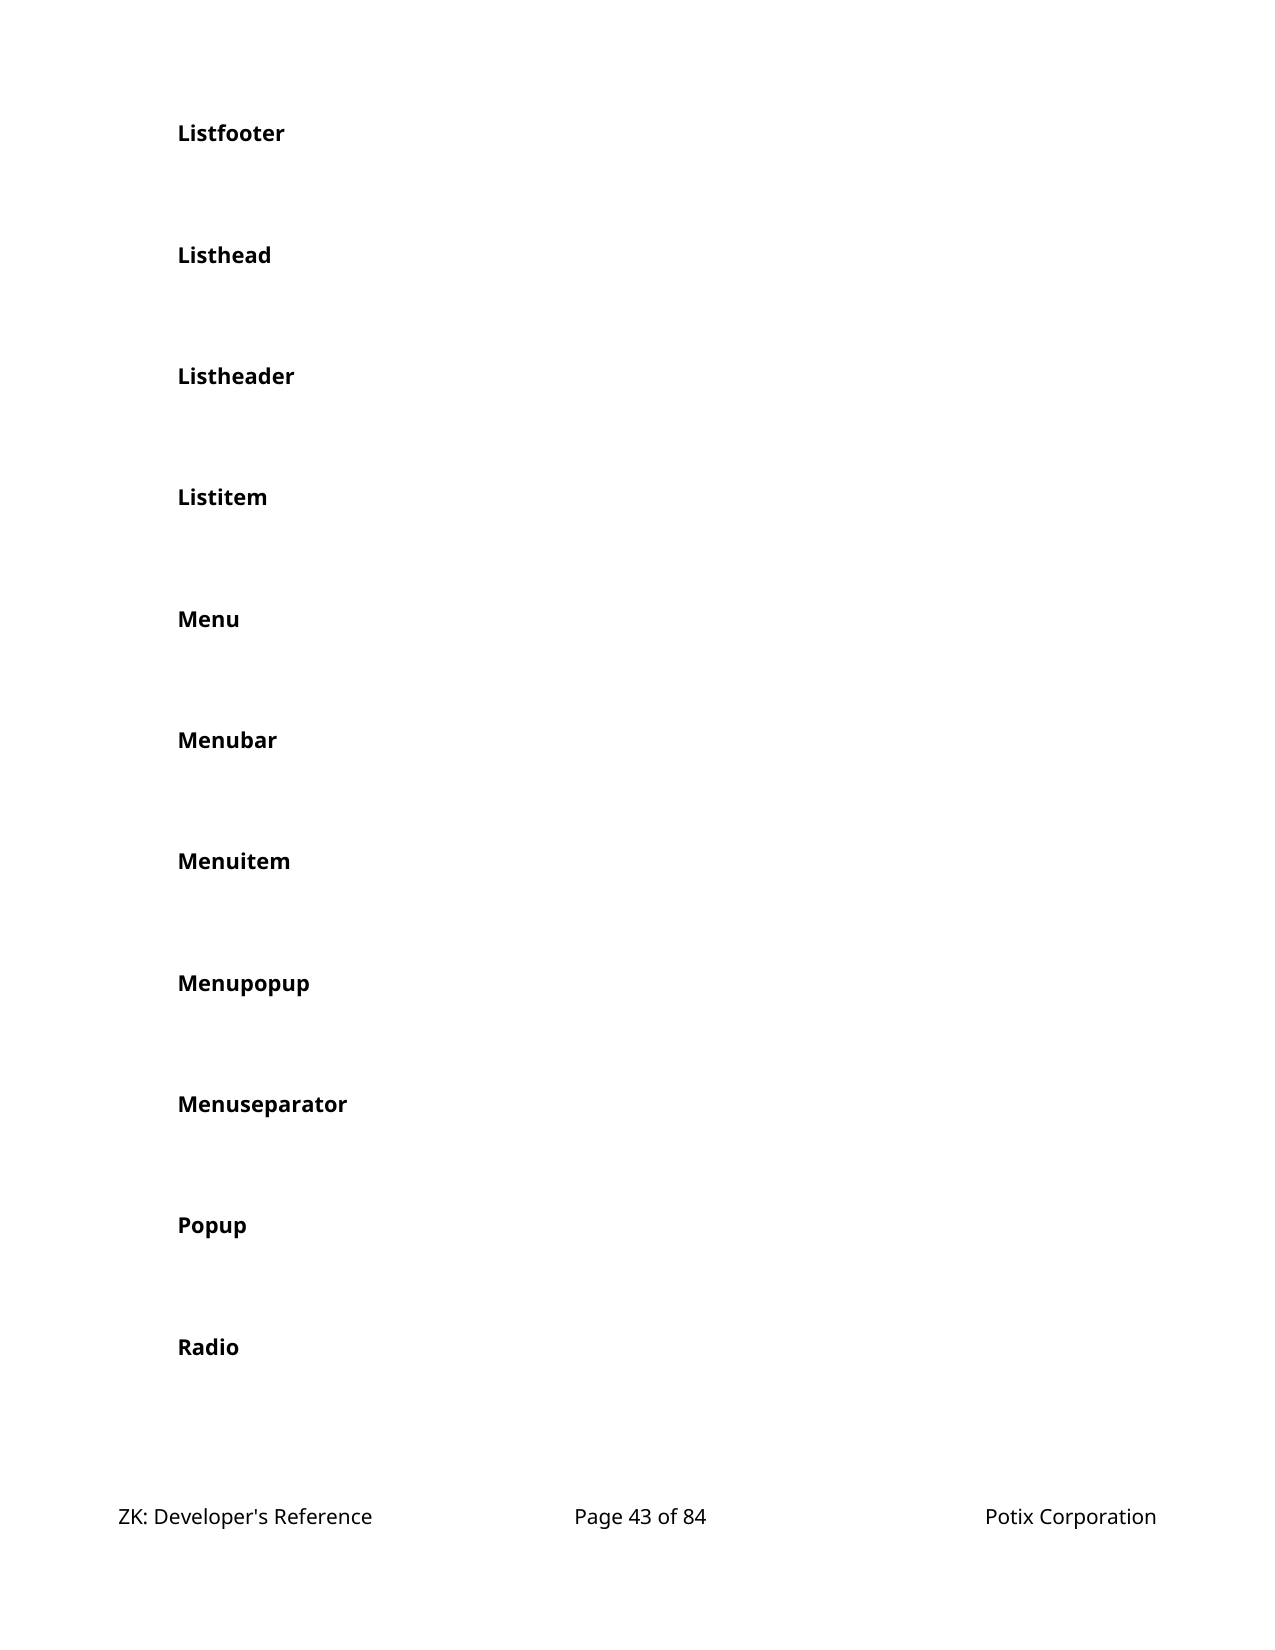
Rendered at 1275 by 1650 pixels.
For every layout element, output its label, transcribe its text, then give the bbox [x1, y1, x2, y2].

subtitle Listhead [177, 239, 1157, 269]
subtitle Listheader [177, 361, 1157, 391]
subtitle Radio [177, 1332, 1157, 1362]
subtitle Menupopup [177, 968, 1157, 998]
subtitle Popup [177, 1210, 1157, 1240]
subtitle Menu [177, 603, 1157, 633]
subtitle Menubar [177, 725, 1157, 755]
subtitle Listitem [177, 482, 1157, 512]
subtitle Listfooter [177, 118, 1157, 148]
subtitle Menuitem [177, 846, 1157, 876]
subtitle Menuseparator [177, 1089, 1157, 1119]
